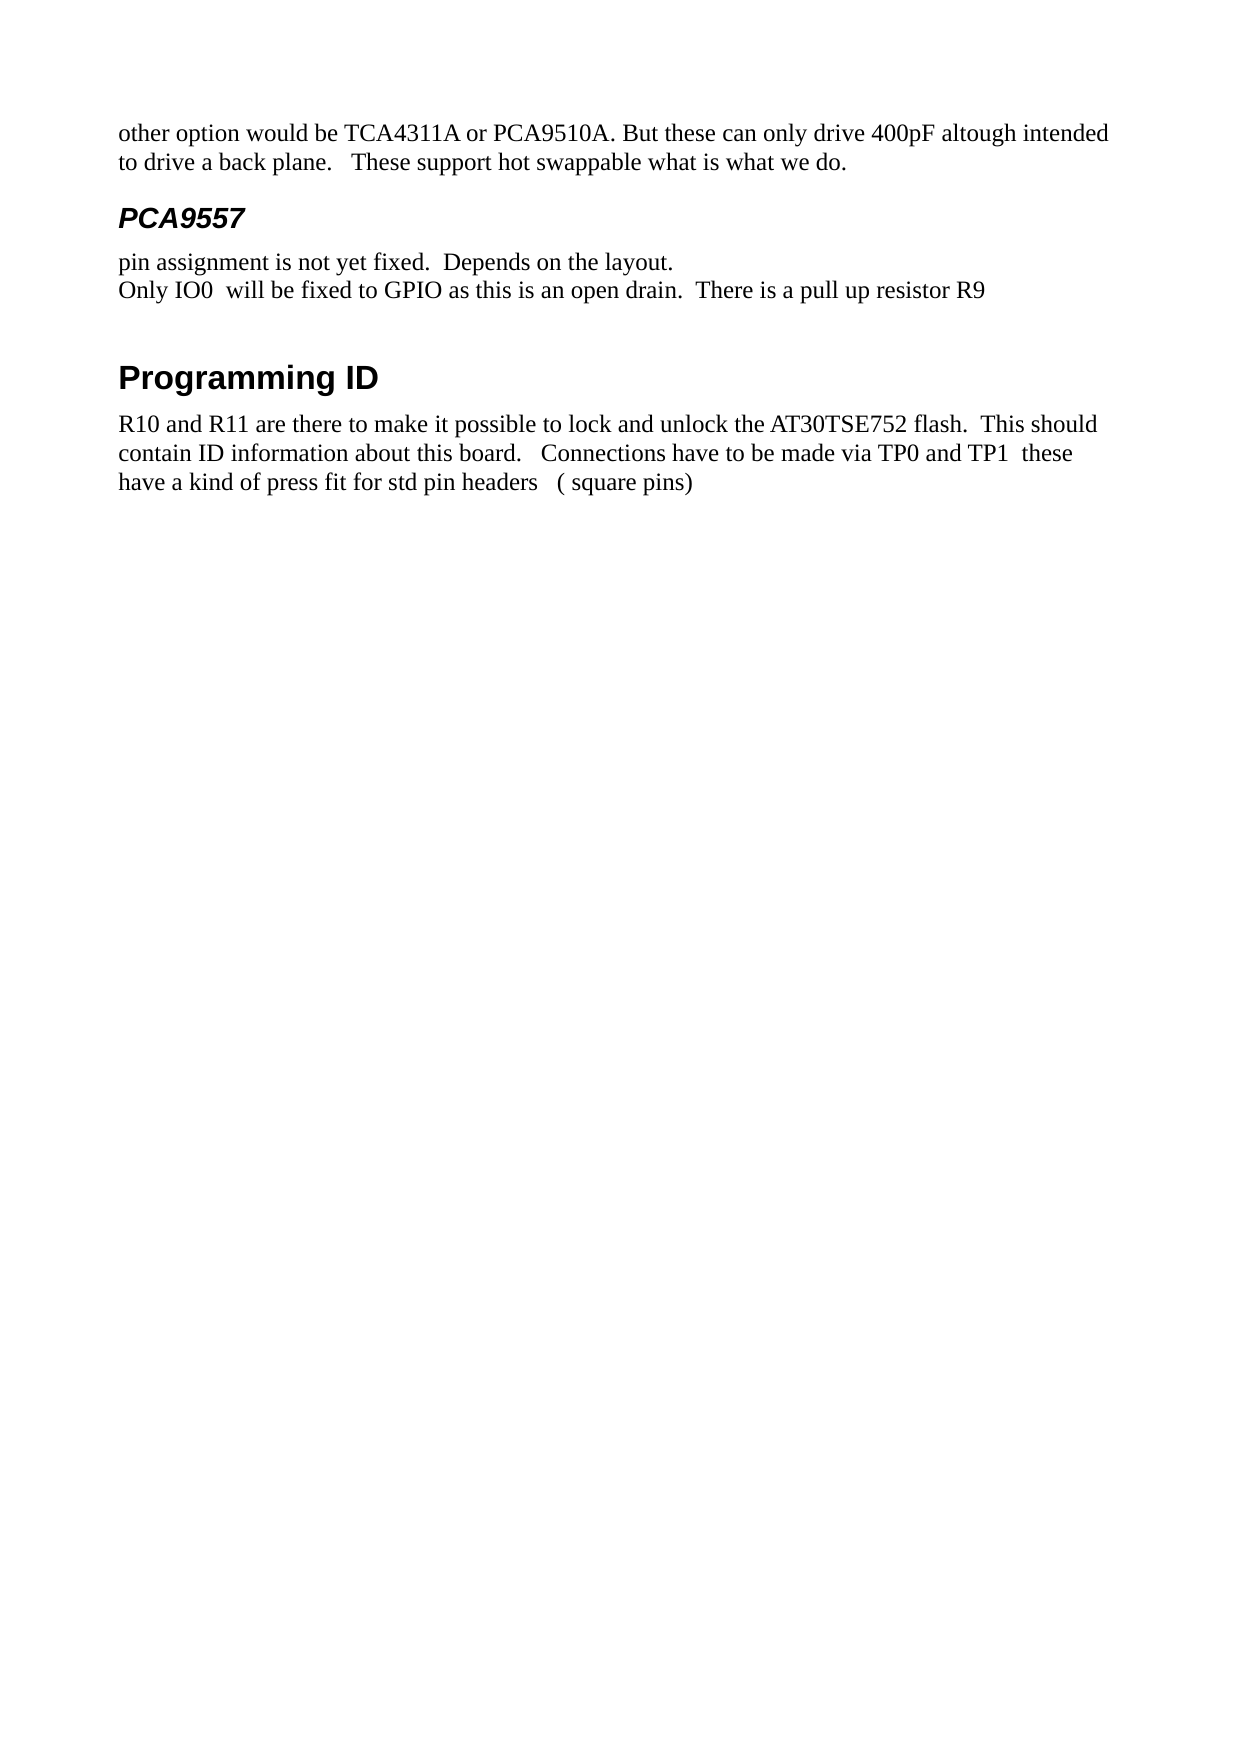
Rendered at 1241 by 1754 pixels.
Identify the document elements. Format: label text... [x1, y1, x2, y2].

text pin assignment is not yet fixed. Depends on the layout. [118, 247, 1122, 275]
subtitle PCA9557 [118, 201, 1122, 234]
text other option would be TCA4311A or PCA9510A. But these can only drive 400pF altough intended to drive a back plane. These support hot swappable what is what we do. [118, 118, 1122, 176]
subtitle Programming ID [118, 358, 1122, 397]
text Only IO0 will be fixed to GPIO as this is an open drain. There is a pull up resistor R9 [118, 275, 1122, 304]
text R10 and R11 are there to make it possible to lock and unlock the AT30TSE752 flash. This should contain ID information about this board. Connections have to be made via TP0 and TP1 these have a kind of press fit for std pin headers ( square pins) [118, 409, 1122, 495]
